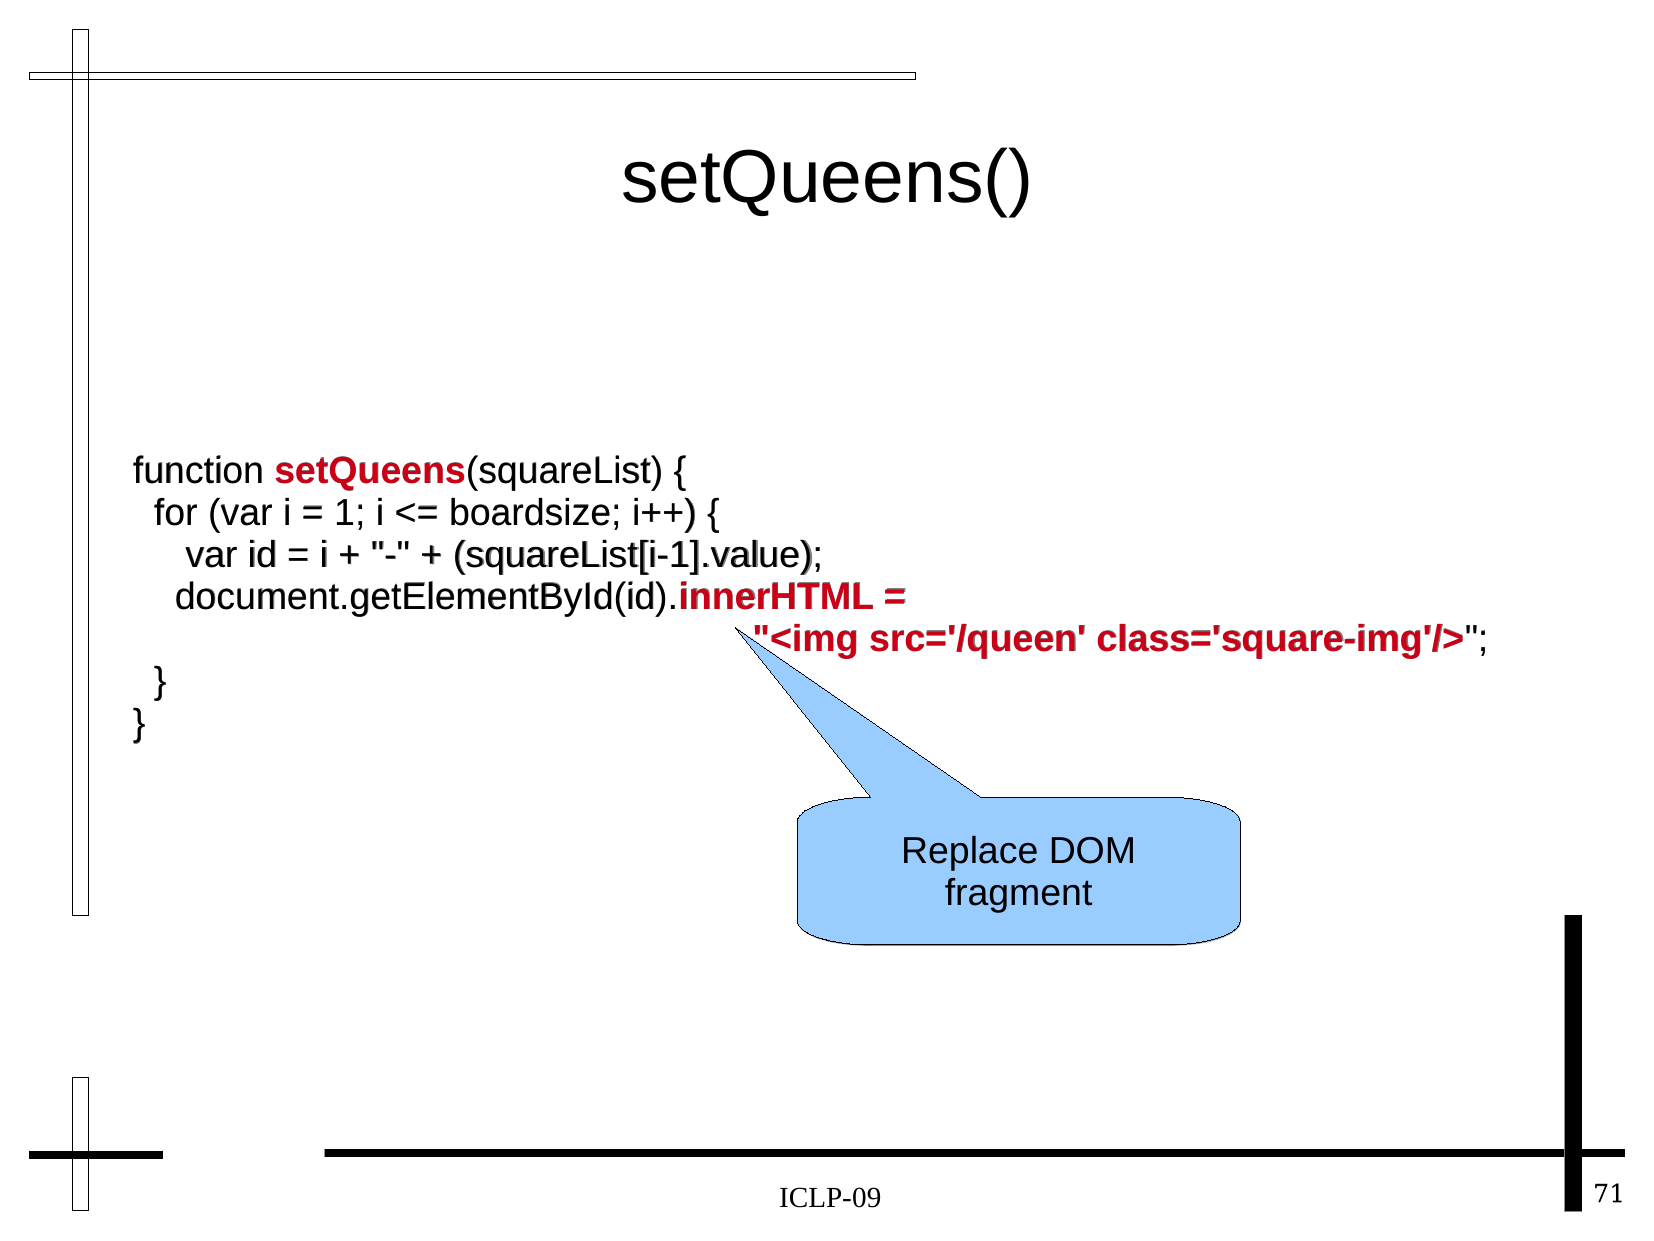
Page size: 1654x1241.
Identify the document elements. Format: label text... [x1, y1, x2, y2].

text_box function setQueens(squareList) { for (var i = 1; i <= boardsize; i++) { var id = i + "-" + (squareList[i-1].value); document.getElementById(id).innerHTML = "<img src='/queen' class='square-img'/>"; } } [118, 441, 1654, 751]
text_box Replace DOM fragment [797, 751, 1241, 945]
title setQueens() [121, 95, 1534, 258]
